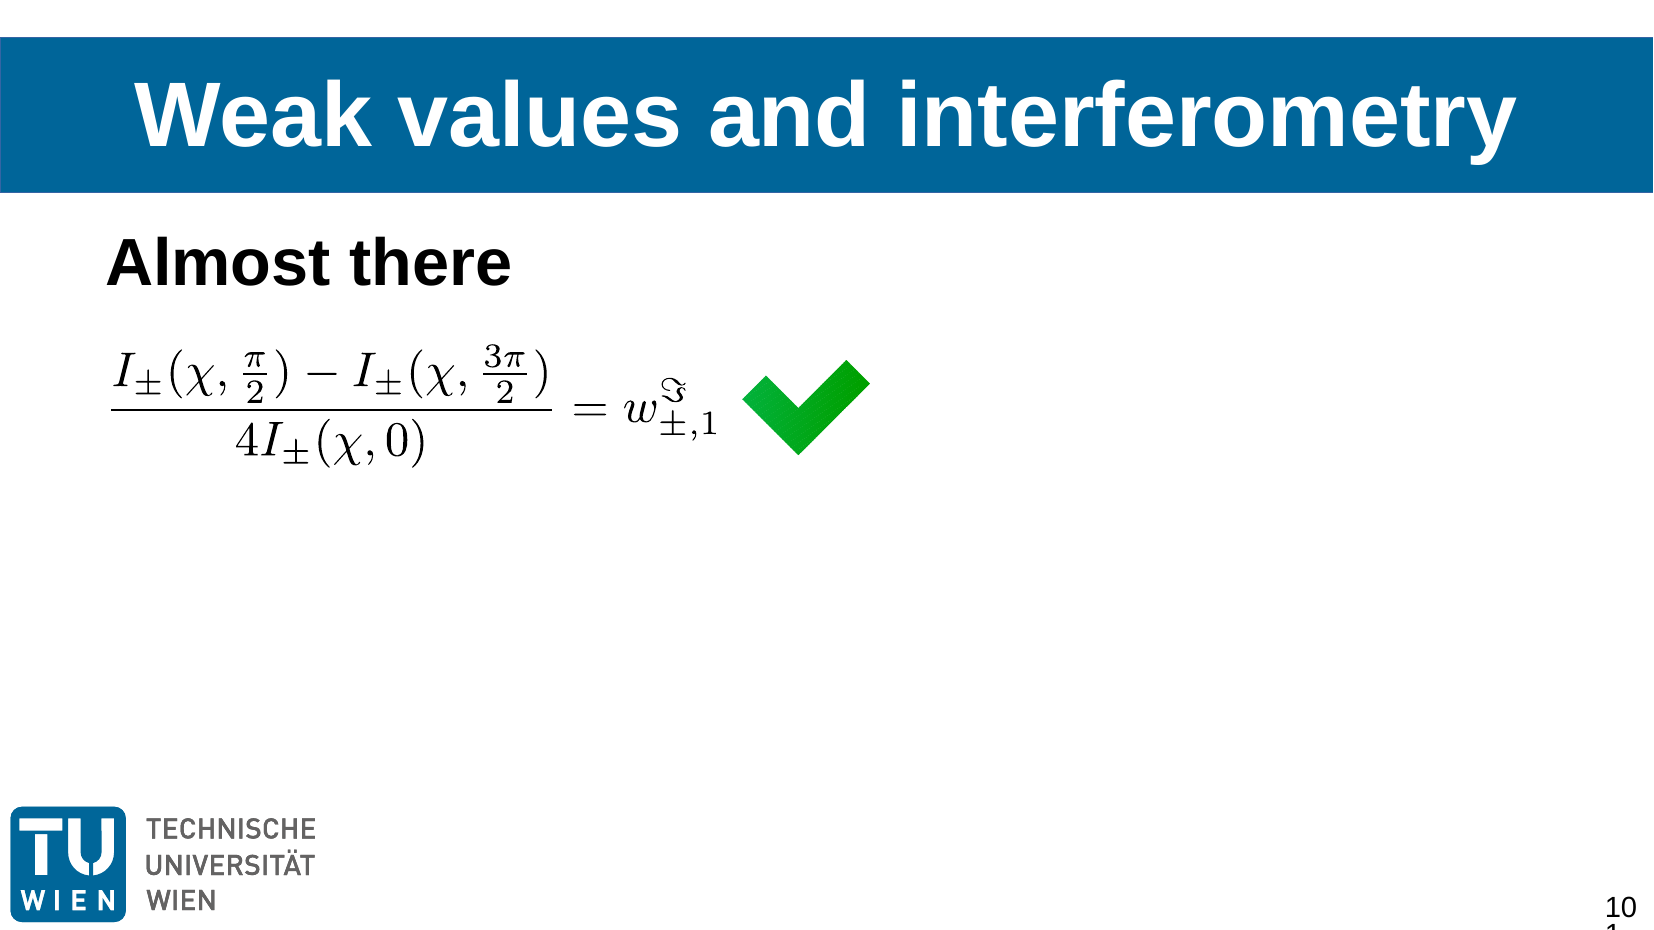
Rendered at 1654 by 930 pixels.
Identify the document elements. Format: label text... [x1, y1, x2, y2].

list Almost there [105, 225, 1593, 316]
picture [105, 338, 726, 471]
title Weak values and interferometry [0, 37, 1653, 193]
picture [742, 359, 871, 456]
